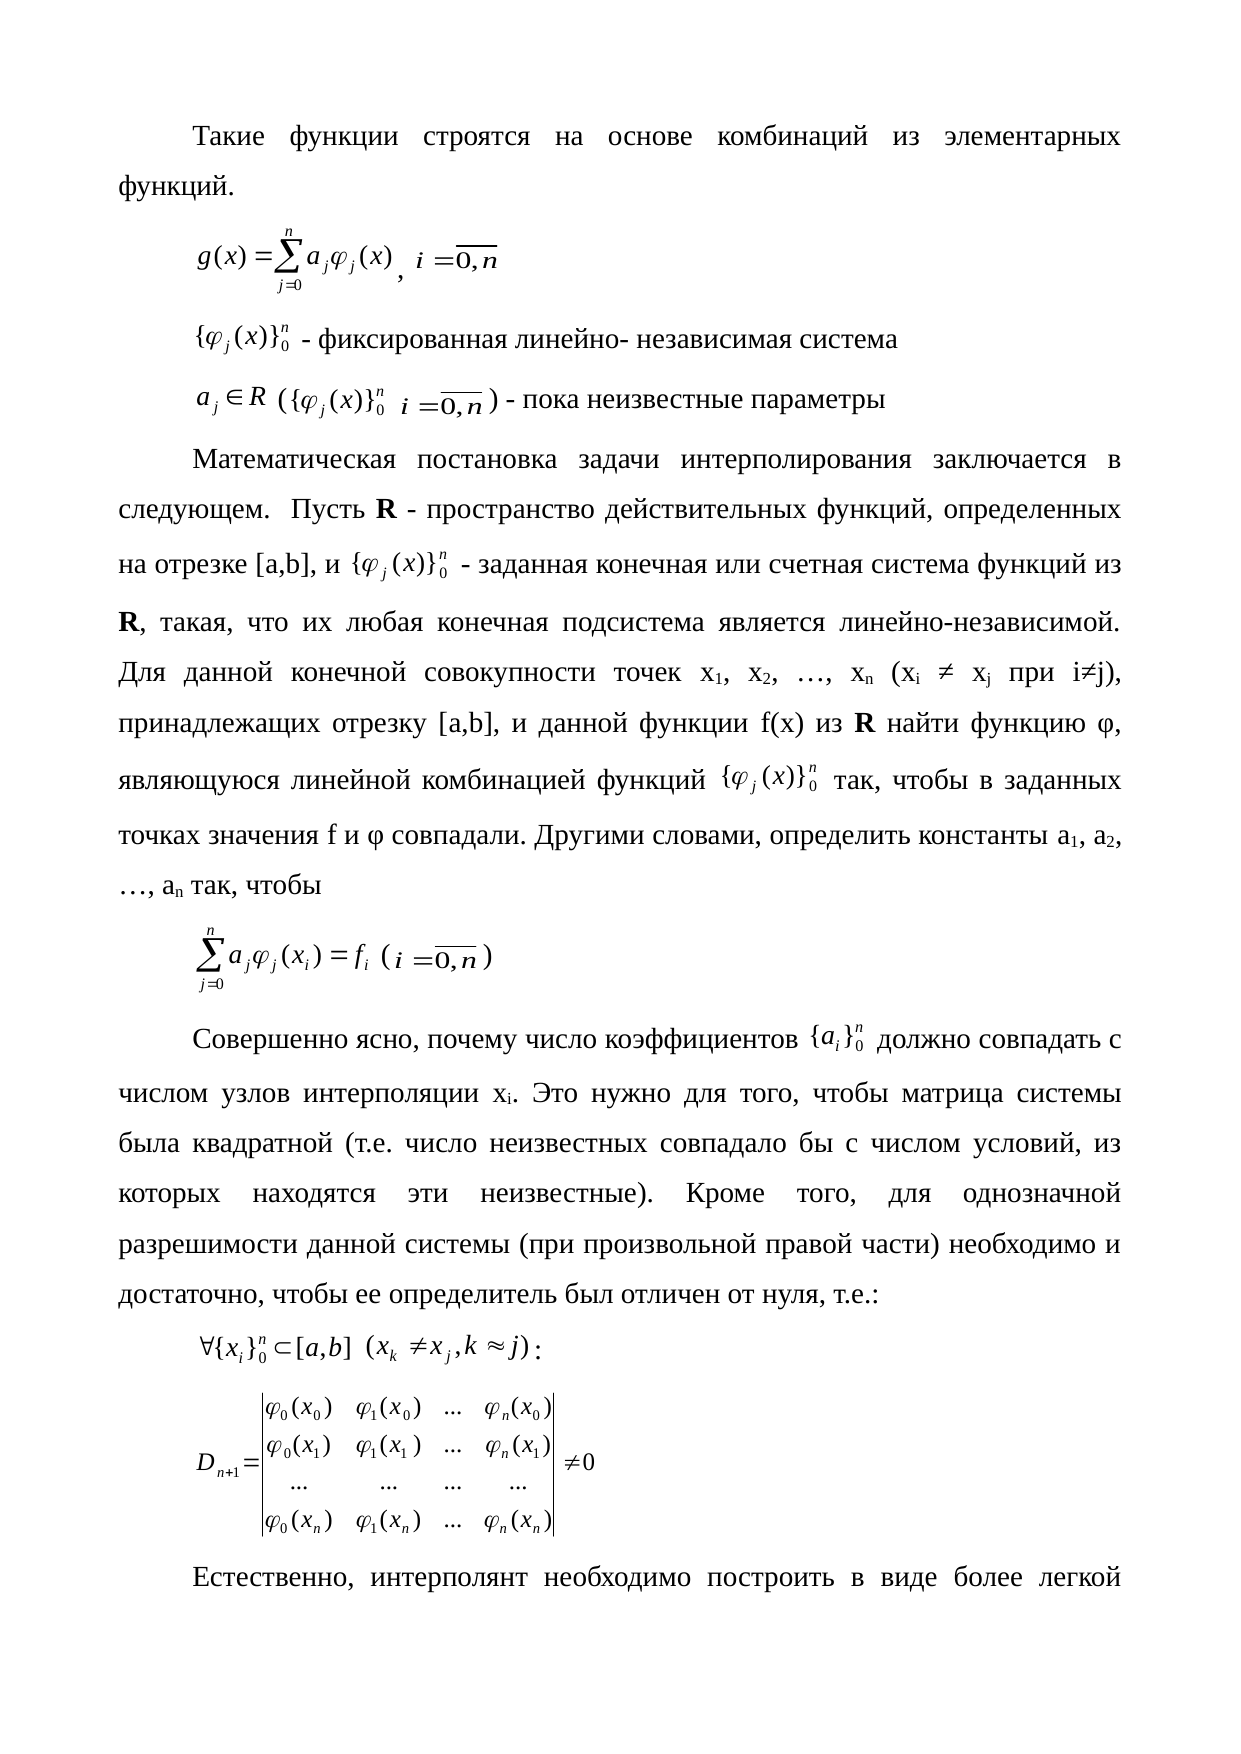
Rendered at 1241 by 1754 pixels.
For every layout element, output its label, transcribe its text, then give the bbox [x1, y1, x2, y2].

text () [118, 918, 1122, 998]
text Совершенно ясно, почему число коэффициентов должно совпадать с числом узлов интерполяции xi. Это нужно для того, чтобы матрица системы была квадратной (т.е. число неизвестных совпадало бы с числом условий, из которых находятся эти неизвестные). Кроме того, для однозначной разрешимости данной системы (при произвольной правой части) необходимо и достаточно, чтобы ее определитель был отличен от нуля, т.е.: [118, 1014, 1122, 1310]
text ( ) - пока неизвестные параметры [118, 377, 1122, 424]
text Естественно, интерполянт необходимо построить в виде более легкой [118, 1559, 1122, 1592]
text - фиксированная линейно- независимая система [118, 315, 1122, 361]
text Математическая постановка задачи интерполирования заключается в следующем. Пусть R - пространство действительных функций, определенных на отрезке [a,b], и - заданная конечная или счетная система функций из R, такая, что их любая конечная подсистема является линейно-независимой. Для данной конечной совокупности точек x1, x2, …, xn (xi ≠ xj при i≠j), принадлежащих отрезку [a,b], и данной функции f(x) из R найти функцию φ, являющуюся линейной комбинацией функций так, чтобы в заданных точках значения f и φ совпадали. Другими словами, определить константы a1, a2, …, an так, чтобы [118, 441, 1122, 901]
text Такие функции строятся на основе комбинаций из элементарных функций. [118, 118, 1122, 202]
text , [118, 219, 1122, 298]
text : [118, 1327, 1122, 1370]
